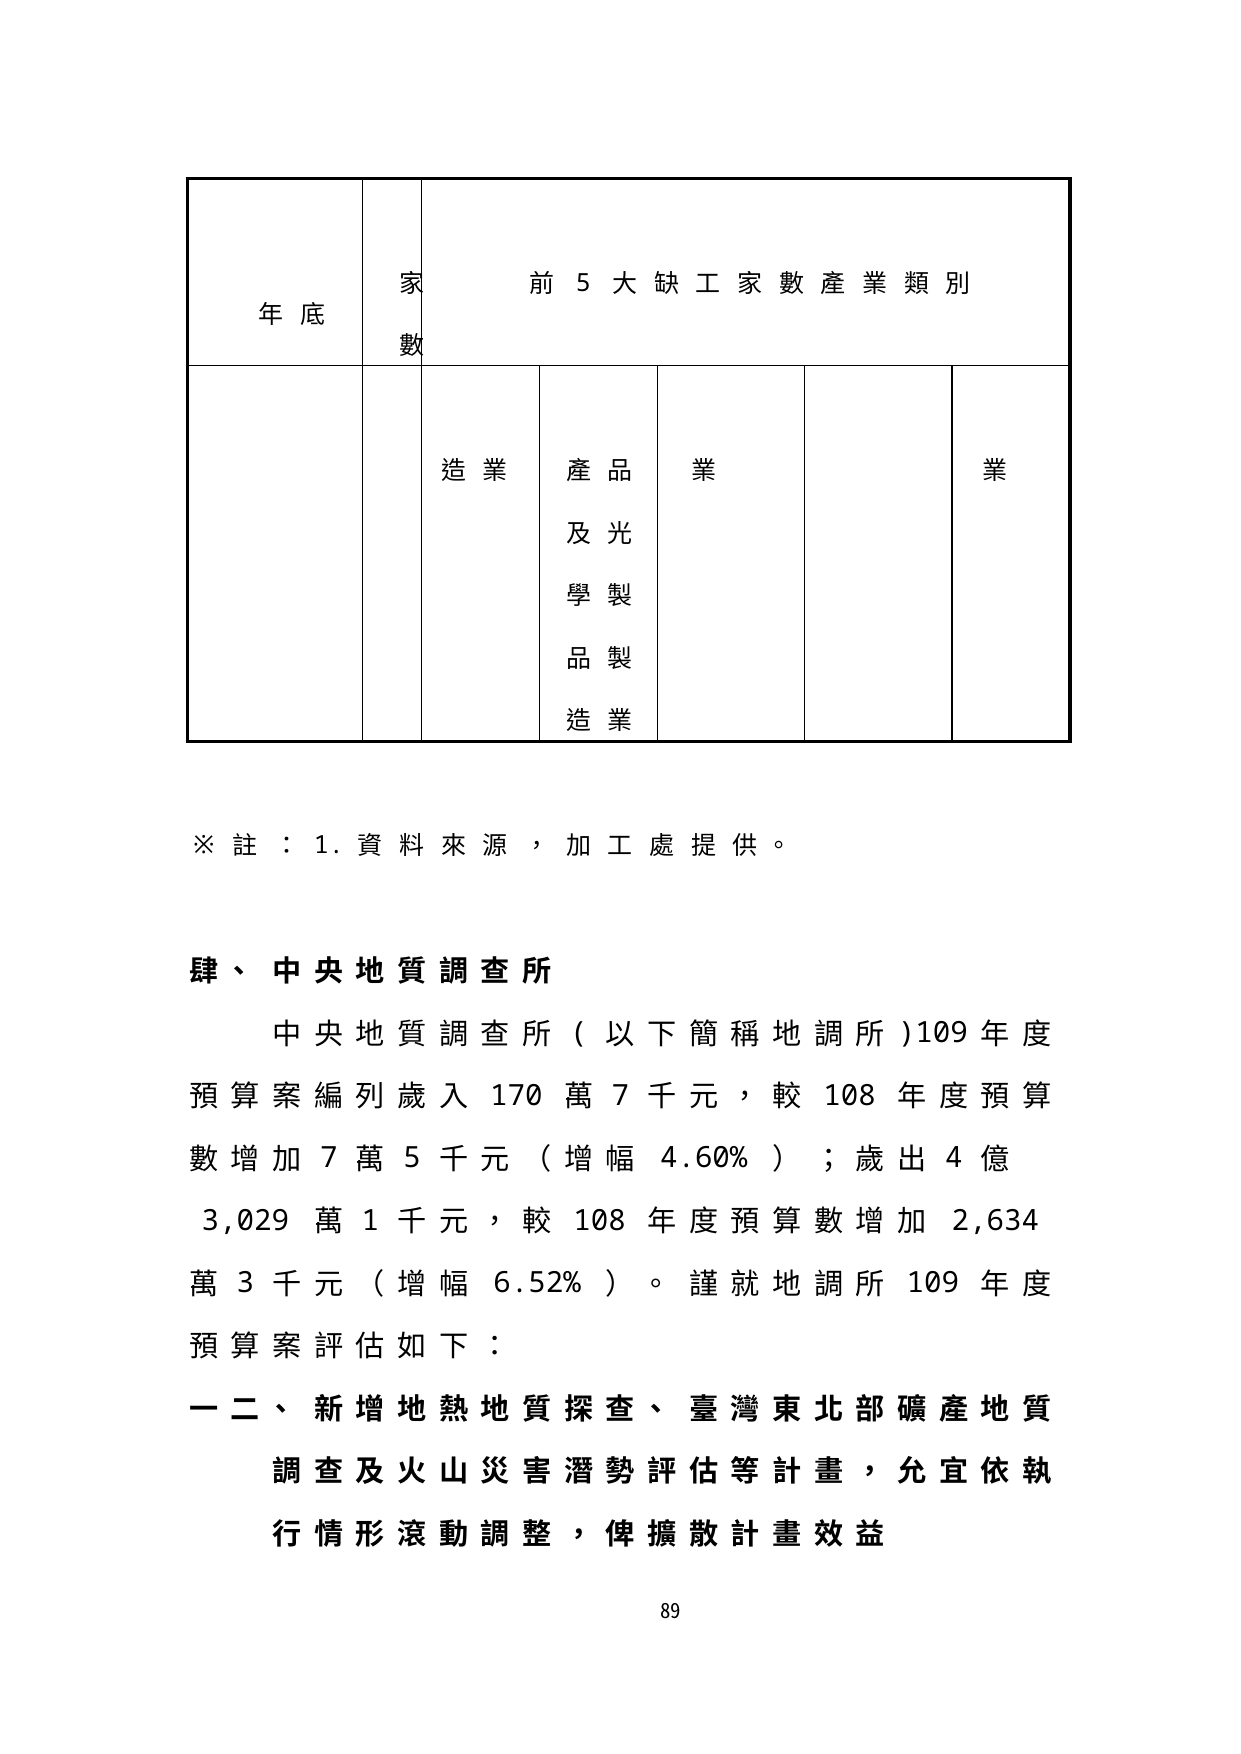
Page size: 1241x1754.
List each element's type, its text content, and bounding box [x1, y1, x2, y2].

text 一二、新增地熱地質探查、臺灣東北部礦產地質調查及火山災害潛勢評估等計畫，允宜依執行情形滾動調整，俾擴散計畫效益 [183, 1365, 1058, 1552]
text 肆、中央地質調查所 [183, 927, 1058, 990]
table_cell [805, 366, 951, 740]
table_cell [363, 366, 421, 740]
table_cell 業 [953, 366, 1068, 740]
table_header 家數 [363, 180, 421, 365]
table_cell 產品及光學製品製造業 [540, 366, 657, 740]
table_header 年底 [189, 180, 362, 365]
table_cell 造業 [422, 366, 539, 740]
table_cell 業 [658, 366, 804, 740]
text 中央地質調查所(以下簡稱地調所)109年度預算案編列歲入170萬7千元，較108年度預算數增加7萬5千元（增幅4.60%）；歲出4億3,029萬1千元，較108年度預算數增加2,634萬3千元（增幅6.52%）。謹就地調所109年度預算案評估如下： [183, 990, 1058, 1365]
text ※註：1.資料來源，加工處提供。 [183, 802, 1058, 865]
table_header 前5大缺工家數產業類別 [422, 180, 1068, 365]
table_cell [189, 366, 362, 740]
